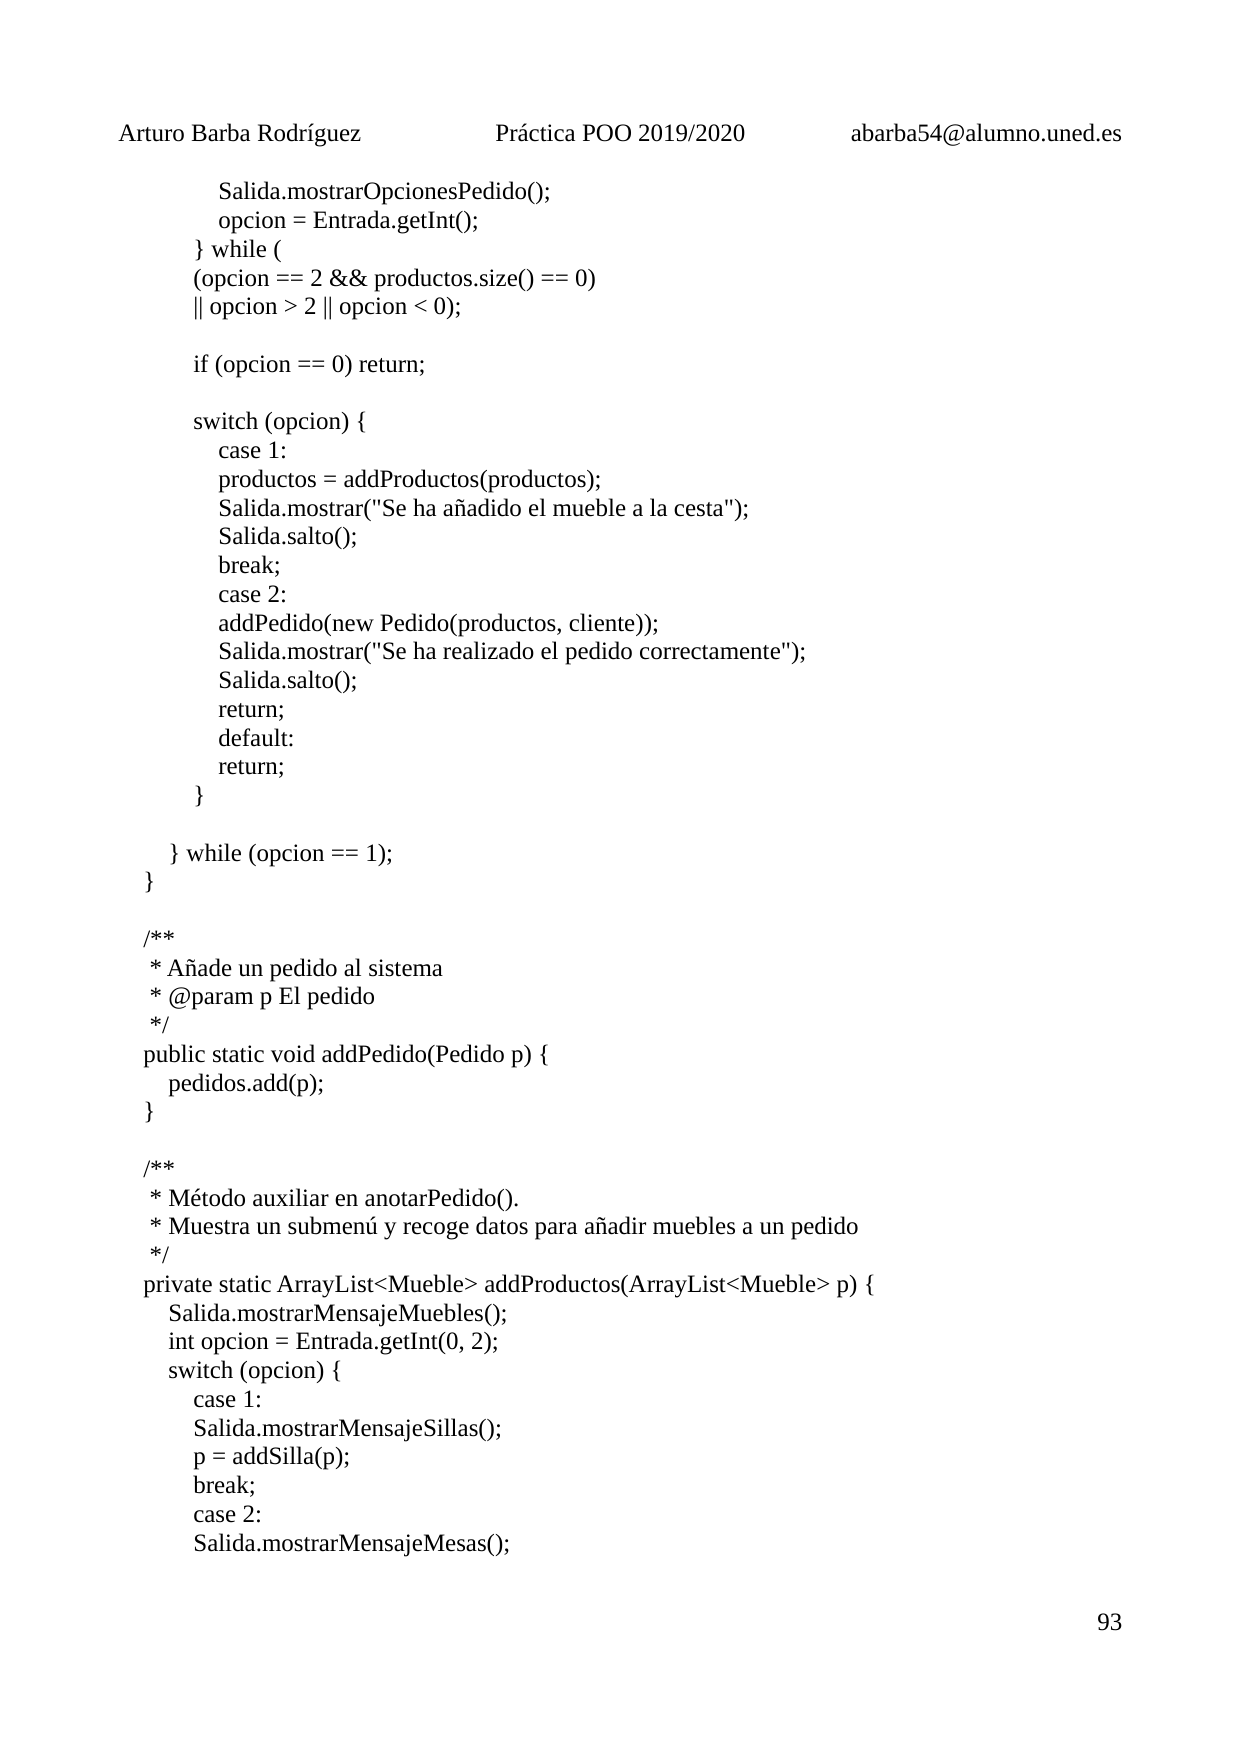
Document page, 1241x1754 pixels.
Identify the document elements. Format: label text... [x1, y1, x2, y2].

text p = addSilla(p); [118, 1441, 1122, 1470]
text private static ArrayList<Mueble> addProductos(ArrayList<Mueble> p) { [118, 1269, 1122, 1298]
text /** [118, 1154, 1122, 1183]
text switch (opcion) { [118, 406, 1122, 435]
text return; [118, 694, 1122, 723]
text if (opcion == 0) return; [118, 349, 1122, 378]
text Salida.mostrarMensajeMesas(); [118, 1528, 1122, 1556]
text opcion = Entrada.getInt(); [118, 205, 1122, 234]
text Salida.mostrar("Se ha realizado el pedido correctamente"); [118, 636, 1122, 665]
text pedidos.add(p); [118, 1068, 1122, 1096]
text addPedido(new Pedido(productos, cliente)); [118, 608, 1122, 636]
text Salida.salto(); [118, 665, 1122, 694]
text } [118, 780, 1122, 809]
text Salida.mostrarMensajeSillas(); [118, 1413, 1122, 1441]
text case 2: [118, 579, 1122, 608]
text || opcion > 2 || opcion < 0); [118, 291, 1122, 320]
text * Muestra un submenú y recoge datos para añadir muebles a un pedido [118, 1211, 1122, 1240]
text case 1: [118, 1384, 1122, 1413]
text * Añade un pedido al sistema [118, 953, 1122, 981]
text case 2: [118, 1499, 1122, 1528]
text Salida.mostrarMensajeMuebles(); [118, 1298, 1122, 1326]
text /** [118, 924, 1122, 953]
text (opcion == 2 && productos.size() == 0) [118, 263, 1122, 291]
text switch (opcion) { [118, 1355, 1122, 1384]
text } while ( [118, 234, 1122, 263]
text Salida.mostrar("Se ha añadido el mueble a la cesta"); [118, 493, 1122, 521]
text * @param p El pedido [118, 981, 1122, 1010]
text int opcion = Entrada.getInt(0, 2); [118, 1326, 1122, 1355]
text case 1: [118, 435, 1122, 464]
text } [118, 1096, 1122, 1125]
text default: [118, 723, 1122, 751]
text Salida.mostrarOpcionesPedido(); [118, 176, 1122, 205]
text * Método auxiliar en anotarPedido(). [118, 1183, 1122, 1211]
text productos = addProductos(productos); [118, 464, 1122, 493]
text public static void addPedido(Pedido p) { [118, 1039, 1122, 1068]
text */ [118, 1240, 1122, 1269]
text break; [118, 550, 1122, 579]
text break; [118, 1470, 1122, 1499]
text } while (opcion == 1); [118, 838, 1122, 866]
text */ [118, 1010, 1122, 1039]
text Salida.salto(); [118, 521, 1122, 550]
text } [118, 866, 1122, 895]
text return; [118, 751, 1122, 780]
